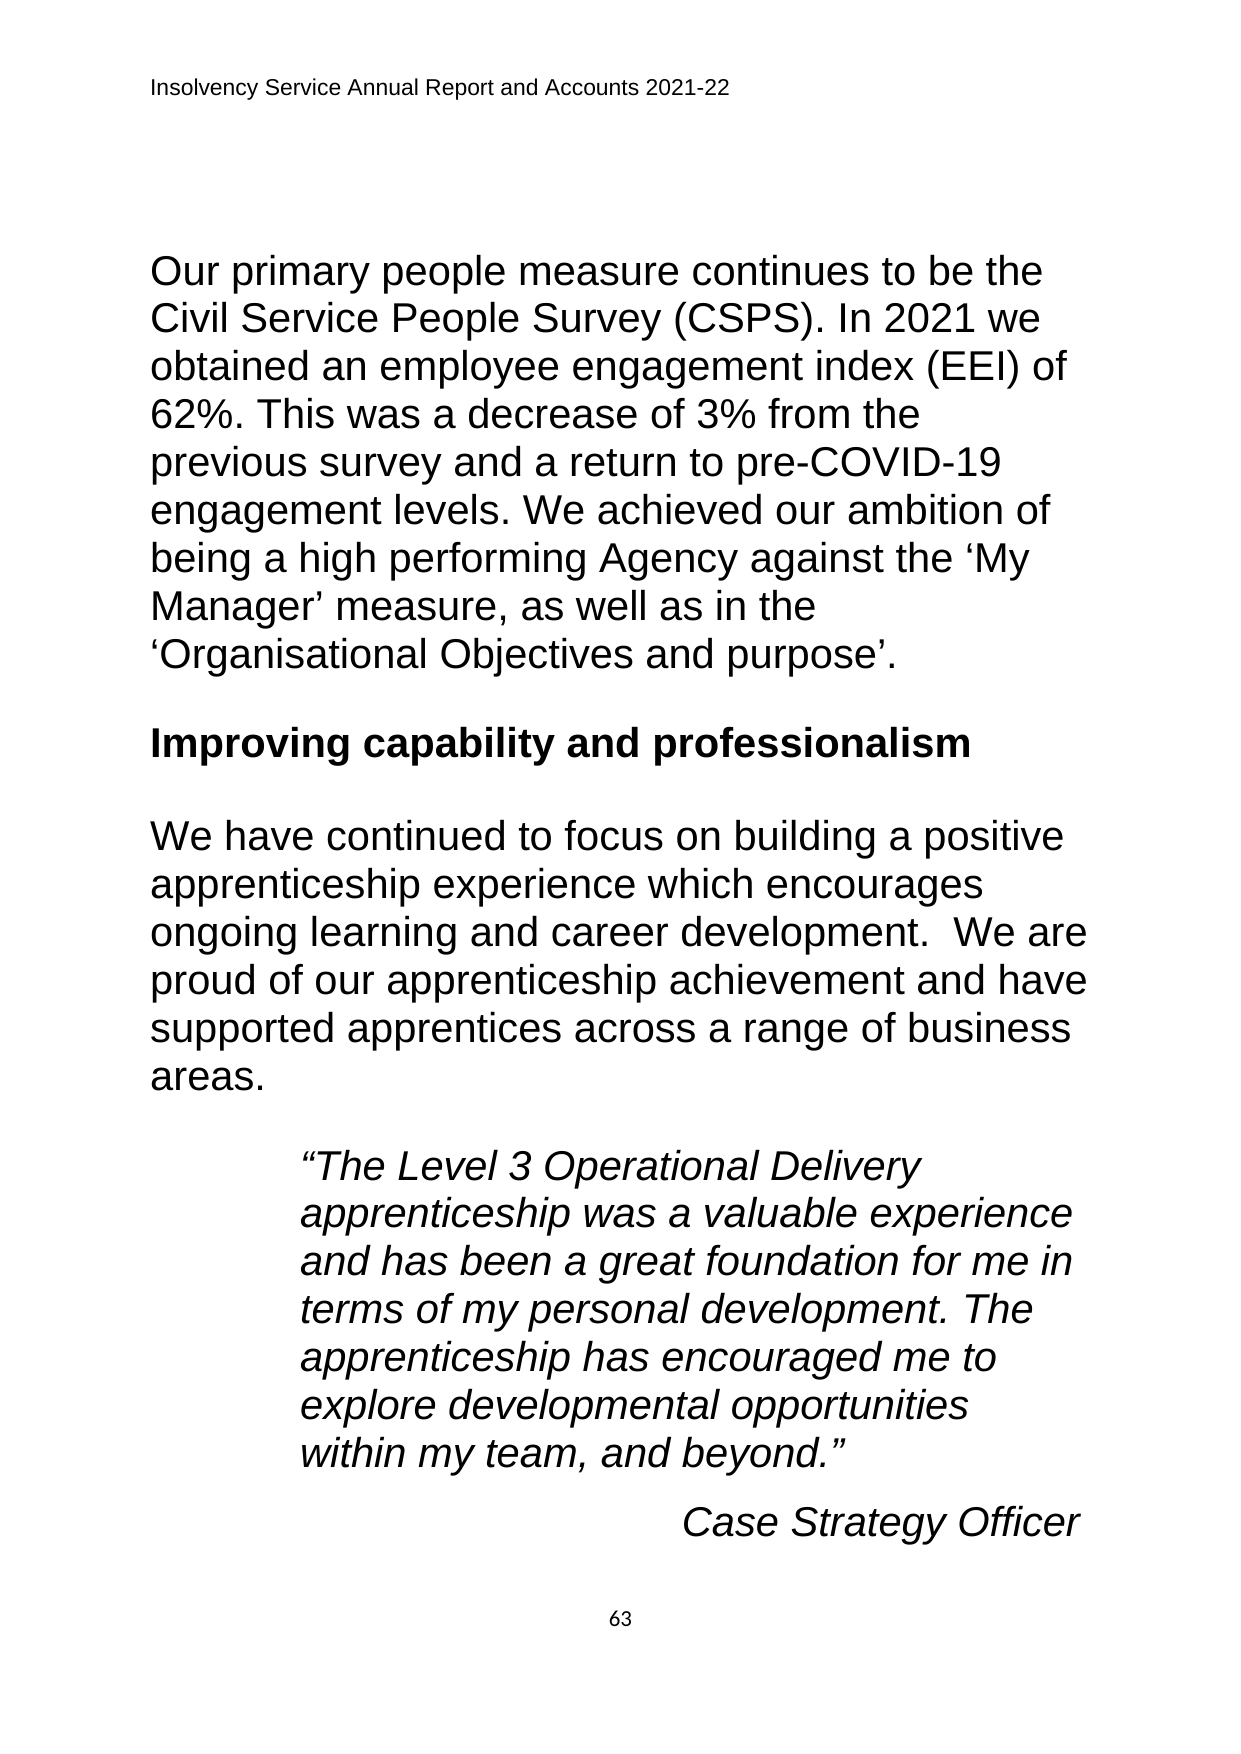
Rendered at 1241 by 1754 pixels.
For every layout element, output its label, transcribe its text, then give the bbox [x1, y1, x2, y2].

text “The Level 3 Operational Delivery apprenticeship was a valuable experience and has been a great foundation for me in terms of my personal development. The apprenticeship has encouraged me to explore developmental opportunities within my team, and beyond.” [300, 1141, 1090, 1476]
text We have continued to focus on building a positive apprenticeship experience which encourages ongoing learning and career development. We are proud of our apprenticeship achievement and have supported apprentices across a range of business areas. [150, 812, 1090, 1099]
text Case Strategy Officer [675, 1497, 1090, 1545]
text Our primary people measure continues to be the Civil Service People Survey (CSPS). In 2021 we obtained an employee engagement index (EEI) of 62%. This was a decrease of 3% from the previous survey and a return to pre-COVID-19 engagement levels. We achieved our ambition of being a high performing Agency against the ‘My Manager’ measure, as well as in the ‘Organisational Objectives and purpose’. [150, 246, 1090, 677]
text Improving capability and professionalism [150, 719, 1090, 767]
